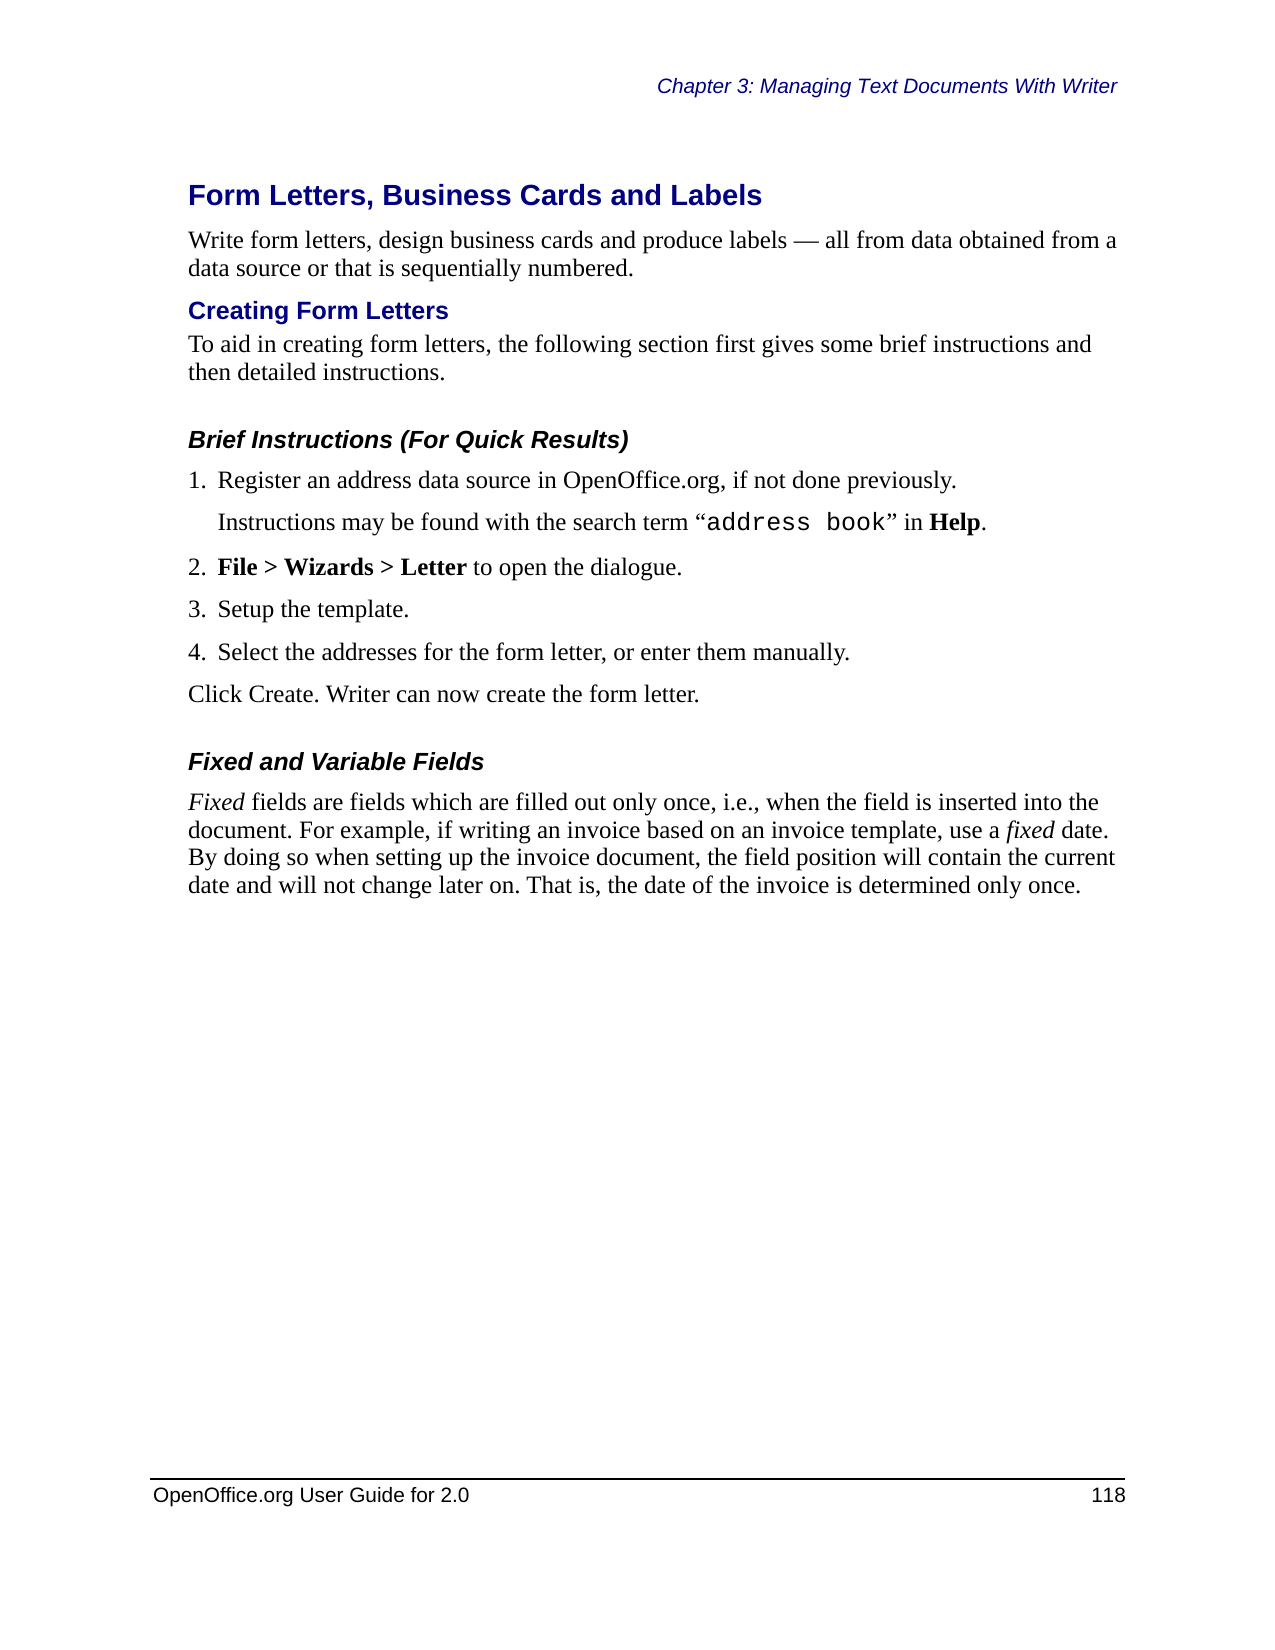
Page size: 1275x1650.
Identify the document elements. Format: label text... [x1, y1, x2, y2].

text Click Create. Writer can now create the form letter. [188, 680, 1125, 708]
list Select the addresses for the form letter, or enter them manually. [188, 638, 1125, 666]
list Instructions may be found with the search term “address book” in Help. [188, 508, 1125, 538]
list File > Wizards > Letter to open the dialogue. [188, 553, 1125, 581]
list Setup the template. [188, 595, 1125, 623]
subtitle Creating Form Letters [188, 296, 1125, 324]
subtitle Brief Instructions (For Quick Results) [188, 426, 1125, 453]
text To aid in creating form letters, the following section first gives some brief instructions and then detailed instructions. [188, 330, 1125, 386]
text Fixed fields are fields which are filled out only once, i.e., when the field is inserted into the document. For example, if writing an invoice based on an invoice template, use a fixed date. By doing so when setting up the invoice document, the field position will contain the current date and will not change later on. That is, the date of the invoice is determined only once. [188, 788, 1125, 899]
text Write form letters, design business cards and produce labels ― all from data obtained from a data source or that is sequentially numbered. [188, 226, 1125, 282]
subtitle Fixed and Variable Fields [188, 748, 1125, 776]
subtitle Form Letters, Business Cards and Labels [188, 179, 1125, 211]
list Register an address data source in OpenOffice.org, if not done previously. [188, 466, 1125, 493]
